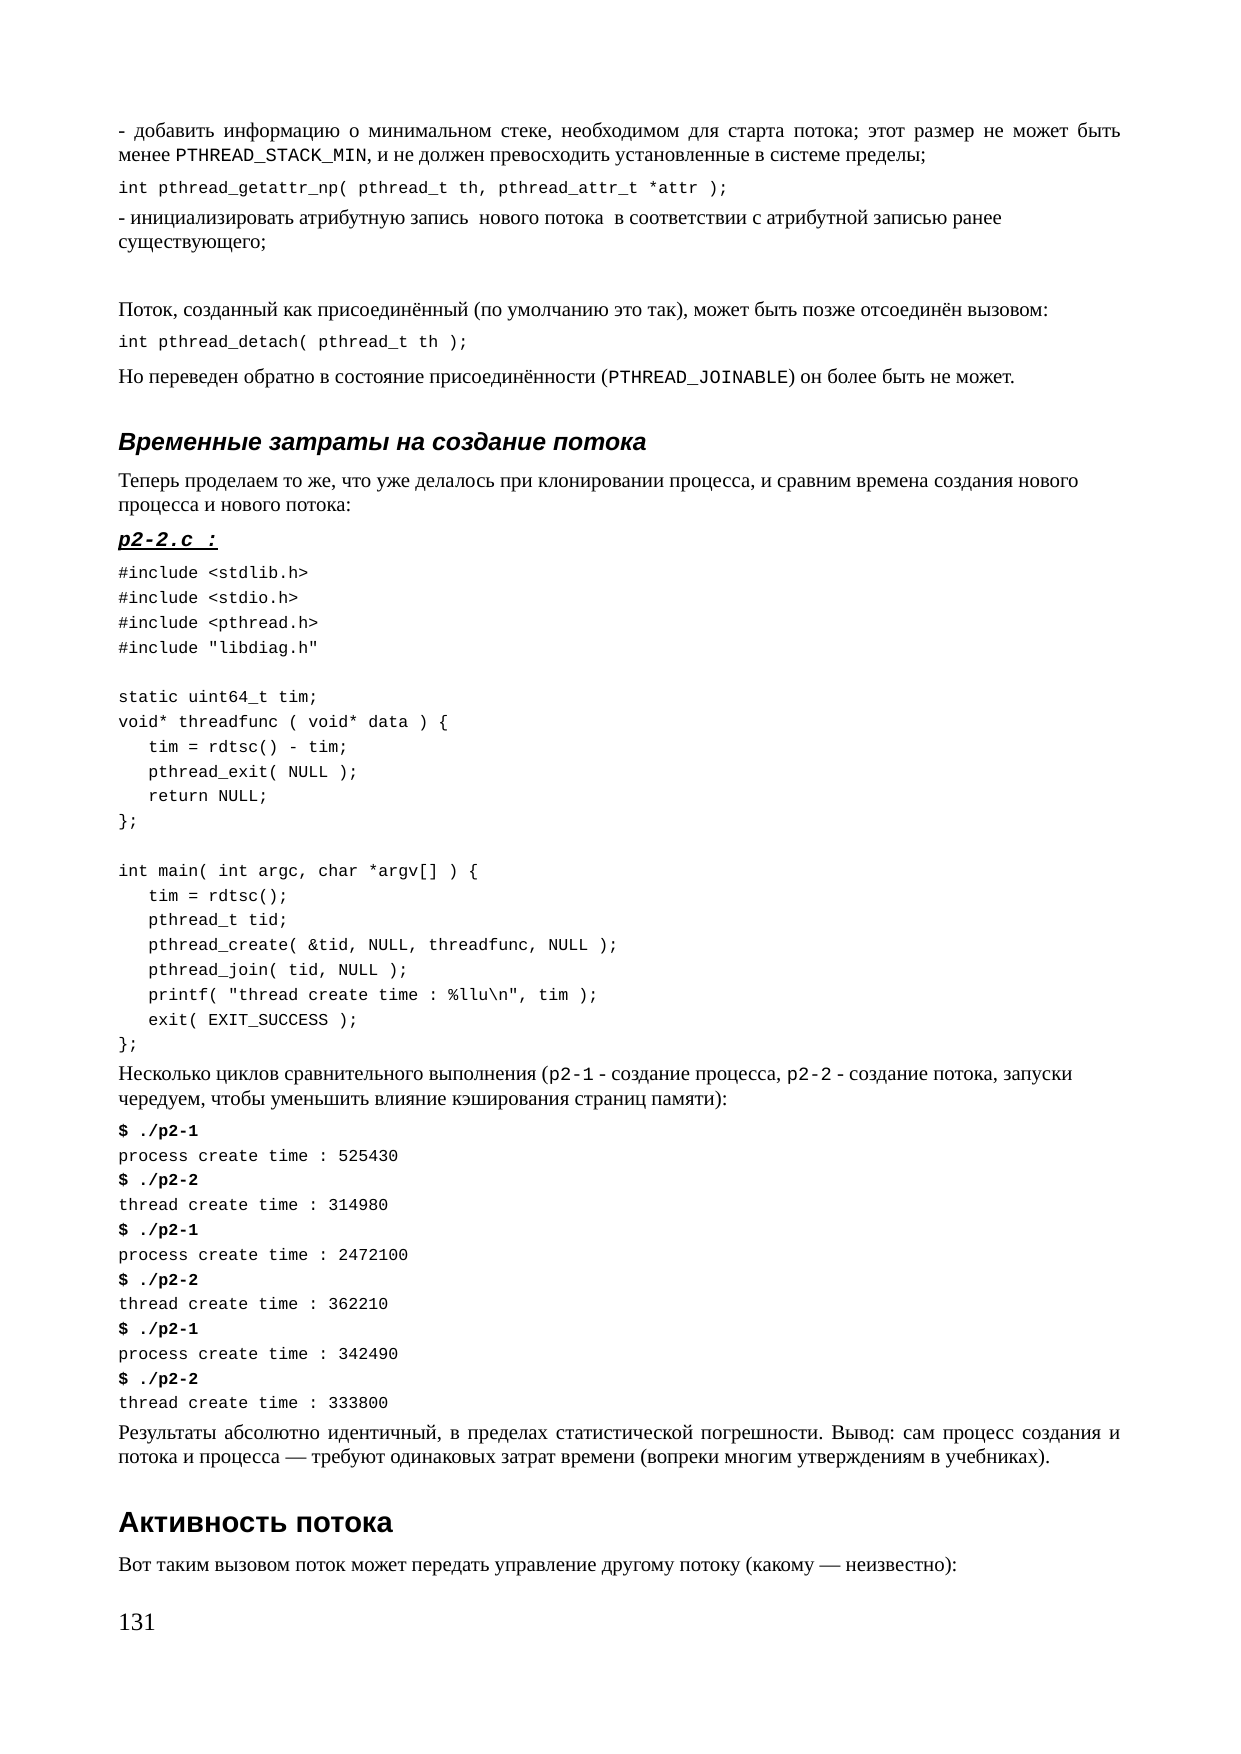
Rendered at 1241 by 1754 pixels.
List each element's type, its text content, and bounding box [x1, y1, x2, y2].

text #include <stdlib.h> [118, 565, 1122, 584]
subtitle Активность потока [118, 1506, 1122, 1539]
text pthread_exit( NULL ); [118, 763, 1122, 782]
text #include "libdiag.h" [118, 639, 1122, 658]
text thread create time : 333800 [118, 1395, 1122, 1414]
text - инициализировать атрибутную запись нового потока в соответствии с атрибутной записью ранее существующего; [118, 204, 1122, 253]
subtitle Временные затраты на создание потока [118, 427, 1122, 456]
text $ ./p2-2 [118, 1172, 1122, 1191]
text #include <pthread.h> [118, 614, 1122, 633]
text $ ./p2-1 [118, 1122, 1122, 1141]
text pthread_t tid; [118, 912, 1122, 931]
text int pthread_getattr_np( pthread_t th, pthread_attr_t *attr ); [118, 180, 1122, 199]
text Теперь проделаем то же, что уже делалось при клонировании процесса, и сравним времена создания нового процесса и нового потока: [118, 468, 1122, 516]
text $ ./p2-1 [118, 1321, 1122, 1339]
text $ ./p2-2 [118, 1370, 1122, 1389]
text process create time : 525430 [118, 1147, 1122, 1166]
text $ ./p2-1 [118, 1222, 1122, 1240]
text }; [118, 1036, 1122, 1055]
text tim = rdtsc(); [118, 887, 1122, 906]
text Но переведен обратно в состояние присоединённости (PTHREAD_JOINABLE) он более быть не может. [118, 364, 1122, 389]
text Поток, созданный как присоединённый (по умолчанию это так), может быть позже отсоединён вызовом: [118, 297, 1122, 321]
text return NULL; [118, 788, 1122, 807]
text #include <stdio.h> [118, 590, 1122, 608]
text $ ./p2-2 [118, 1271, 1122, 1290]
text int pthread_detach( pthread_t th ); [118, 333, 1122, 352]
text - добавить информацию о минимальном стеке, необходимом для старта потока; этот размер не может быть менее PTHREAD_STACK_MIN, и не должен превосходить установленные в системе пределы; [118, 118, 1122, 167]
text }; [118, 813, 1122, 832]
text p2-2.c : [118, 529, 1122, 552]
text exit( EXIT_SUCCESS ); [118, 1011, 1122, 1030]
text printf( "thread create time : %llu\n", tim ); [118, 986, 1122, 1005]
text void* threadfunc ( void* data ) { [118, 714, 1122, 732]
text pthread_create( &tid, NULL, threadfunc, NULL ); [118, 937, 1122, 956]
text Результаты абсолютно идентичный, в пределах статистической погрешности. Вывод: сам процесс создания и потока и процесса — требуют одинаковых затрат времени (вопреки многим утверждениям в учебниках). [118, 1420, 1122, 1468]
text tim = rdtsc() - tim; [118, 738, 1122, 757]
text int main( int argc, char *argv[] ) { [118, 862, 1122, 881]
text thread create time : 314980 [118, 1197, 1122, 1216]
text thread create time : 362210 [118, 1296, 1122, 1315]
text static uint64_t tim; [118, 689, 1122, 708]
text Вот таким вызовом поток может передать управление другому потоку (какому — неизвестно): [118, 1552, 1122, 1576]
text pthread_join( tid, NULL ); [118, 962, 1122, 980]
text process create time : 2472100 [118, 1246, 1122, 1265]
text Несколько циклов сравнительного выполнения (p2-1 - создание процесса, p2-2 - создание потока, запуски чередуем, чтобы уменьшить влияние кэширования страниц памяти): [118, 1061, 1122, 1110]
text process create time : 342490 [118, 1346, 1122, 1364]
